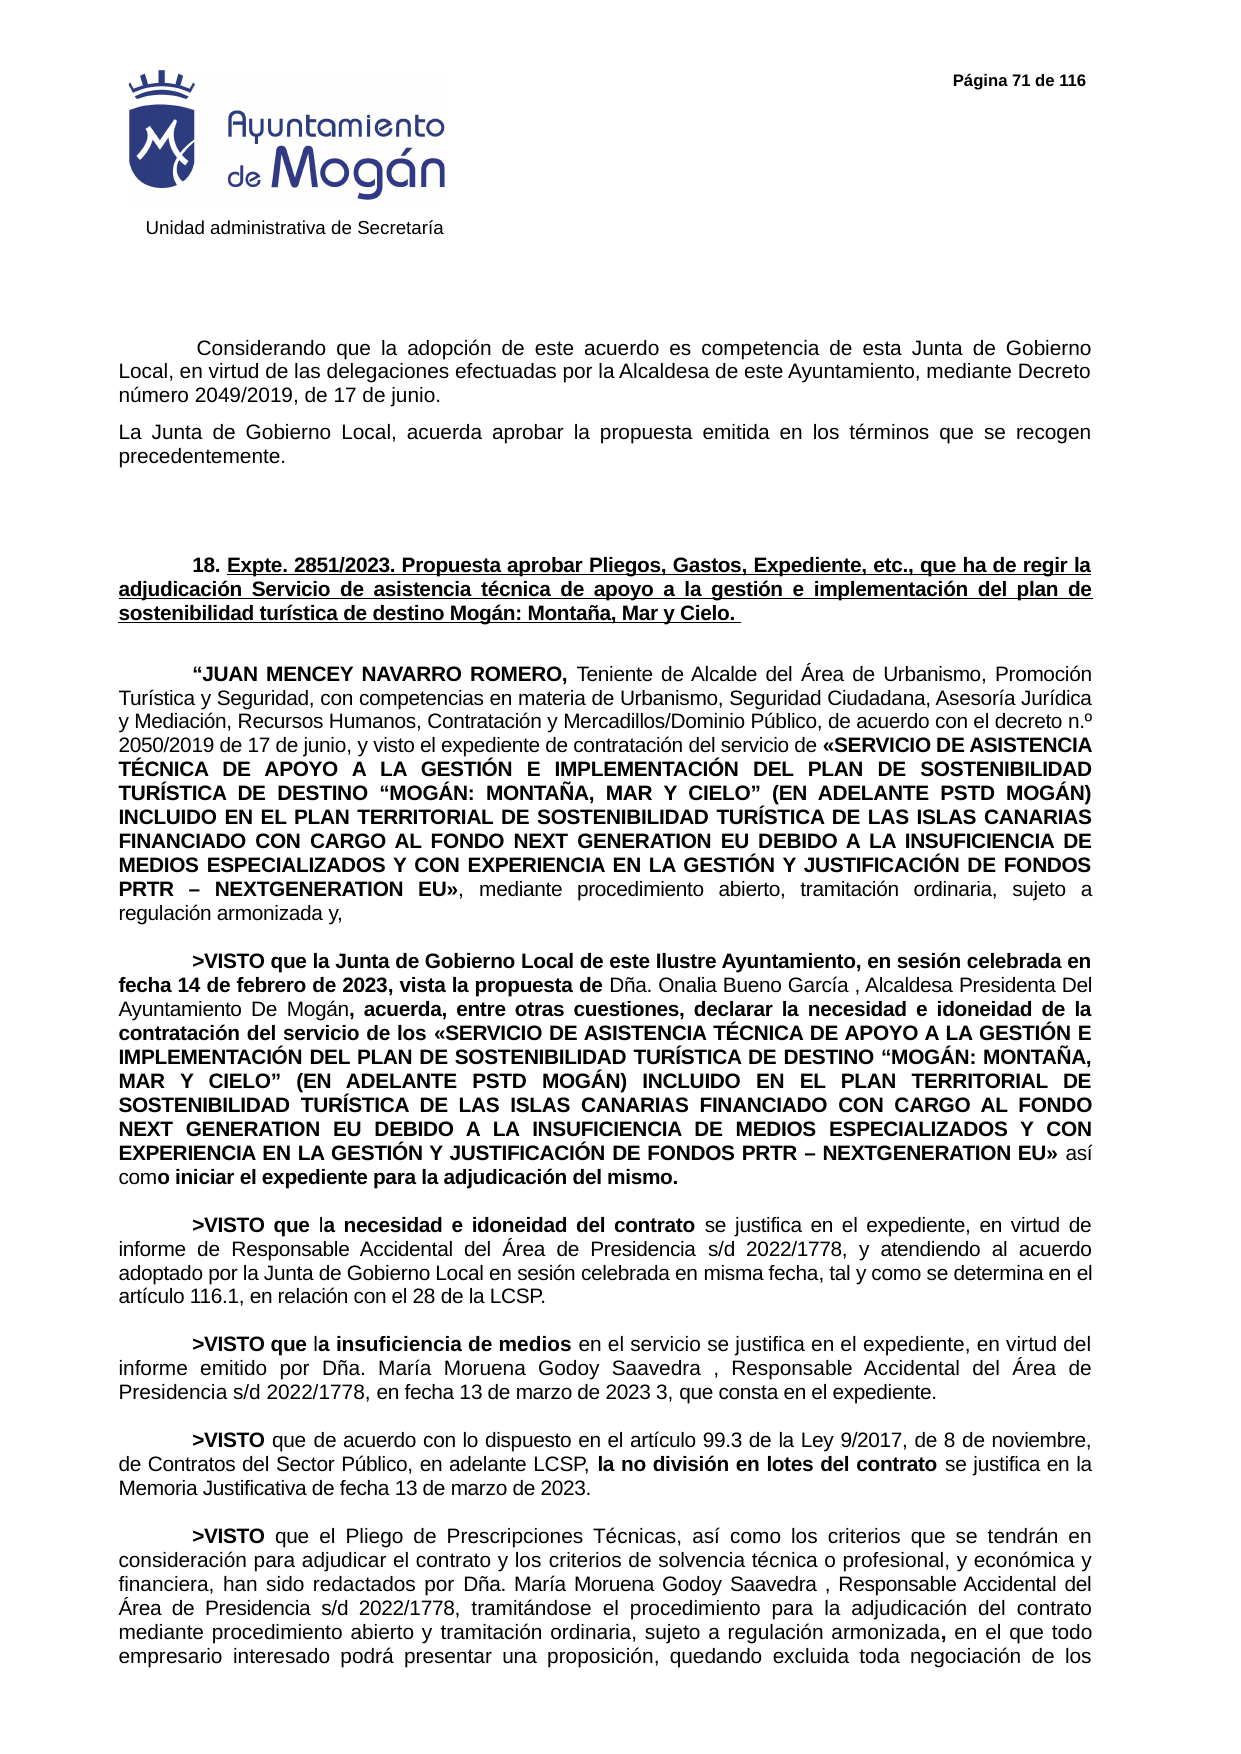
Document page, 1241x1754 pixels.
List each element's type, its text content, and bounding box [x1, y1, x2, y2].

text >VISTO que el Pliego de Prescripciones Técnicas, así como los criterios que se tendrán en consideración para adjudicar el contrato y los criterios de solvencia técnica o profesional, y económica y financiera, han sido redactados por Dña. María Moruena Godoy Saavedra , Responsable Accidental del Área de Presidencia s/d 2022/1778, tramitándose el procedimiento para la adjudicación del contrato mediante procedimiento abierto y tramitación ordinaria, sujeto a regulación armonizada, en el que todo empresario interesado podrá presentar una proposición, quedando excluida toda negociación de los [118, 1524, 1092, 1668]
text 18. Expte. 2851/2023. Propuesta aprobar Pliegos, Gastos, Expediente, etc., que ha de regir la adjudicación Servicio de asistencia técnica de apoyo a la gestión e implementación del plan de [118, 553, 1092, 598]
picture [128, 70, 445, 206]
text “JUAN MENCEY NAVARRO ROMERO, Teniente de Alcalde del Área de Urbanismo, Promoción Turística y Seguridad, con competencias en materia de Urbanismo, Seguridad Ciudadana, Asesoría Jurídica y Mediación, Recursos Humanos, Contratación y Mercadillos/Dominio Público, de acuerdo con el decreto n.º 2050/2019 de 17 de junio, y visto el expediente de contratación del servicio de «SERVICIO DE ASISTENCIA TÉCNICA DE APOYO A LA GESTIÓN E IMPLEMENTACIÓN DEL PLAN DE SOSTENIBILIDAD TURÍSTICA DE DESTINO “MOGÁN: MONTAÑA, MAR Y CIELO” (EN ADELANTE PSTD MOGÁN) INCLUIDO EN EL PLAN TERRITORIAL DE SOSTENIBILIDAD TURÍSTICA DE LAS ISLAS CANARIAS FINANCIADO CON CARGO AL FONDO NEXT GENERATION EU DEBIDO A LA INSUFICIENCIA DE MEDIOS ESPECIALIZADOS Y CON EXPERIENCIA EN LA GESTIÓN Y JUSTIFICACIÓN DE FONDOS PRTR – NEXTGENERATION EU», mediante procedimiento abierto, tramitación ordinaria, sujeto a regulación armonizada y, [118, 661, 1092, 925]
text >VISTO que la insuficiencia de medios en el servicio se justifica en el expediente, en virtud del informe emitido por Dña. María Moruena Godoy Saavedra , Responsable Accidental del Área de Presidencia s/d 2022/1778, en fecha 13 de marzo de 2023 3, que consta en el expediente. [118, 1332, 1092, 1404]
text >VISTO que de acuerdo con lo dispuesto en el artículo 99.3 de la Ley 9/2017, de 8 de noviembre, de Contratos del Sector Público, en adelante LCSP, la no división en lotes del contrato se justifica en la Memoria Justificativa de fecha 13 de marzo de 2023. [118, 1428, 1092, 1500]
text sostenibilidad turística de destino Mogán: Montaña, Mar y Cielo. [118, 599, 1092, 625]
text Considerando que la adopción de este acuerdo es competencia de esta Junta de Gobierno Local, en virtud de las delegaciones efectuadas por la Alcaldesa de este Ayuntamiento, mediante Decreto número 2049/2019, de 17 de junio. [118, 335, 1092, 407]
text >VISTO que la necesidad e idoneidad del contrato se justifica en el expediente, en virtud de informe de Responsable Accidental del Área de Presidencia s/d 2022/1778, y atendiendo al acuerdo adoptado por la Junta de Gobierno Local en sesión celebrada en misma fecha, tal y como se determina en el artículo 116.1, en relación con el 28 de la LCSP. [118, 1212, 1092, 1308]
text La Junta de Gobierno Local, acuerda aprobar la propuesta emitida en los términos que se recogen precedentemente. [118, 420, 1092, 468]
text >VISTO que la Junta de Gobierno Local de este Ilustre Ayuntamiento, en sesión celebrada en fecha 14 de febrero de 2023, vista la propuesta de Dña. Onalia Bueno García , Alcaldesa Presidenta Del Ayuntamiento De Mogán, acuerda, entre otras cuestiones, declarar la necesidad e idoneidad de la contratación del servicio de los «SERVICIO DE ASISTENCIA TÉCNICA DE APOYO A LA GESTIÓN E IMPLEMENTACIÓN DEL PLAN DE SOSTENIBILIDAD TURÍSTICA DE DESTINO “MOGÁN: MONTAÑA, MAR Y CIELO” (EN ADELANTE PSTD MOGÁN) INCLUIDO EN EL PLAN TERRITORIAL DE SOSTENIBILIDAD TURÍSTICA DE LAS ISLAS CANARIAS FINANCIADO CON CARGO AL FONDO NEXT GENERATION EU DEBIDO A LA INSUFICIENCIA DE MEDIOS ESPECIALIZADOS Y CON EXPERIENCIA EN LA GESTIÓN Y JUSTIFICACIÓN DE FONDOS PRTR – NEXTGENERATION EU» así como iniciar el expediente para la adjudicación del mismo. [118, 949, 1092, 1188]
